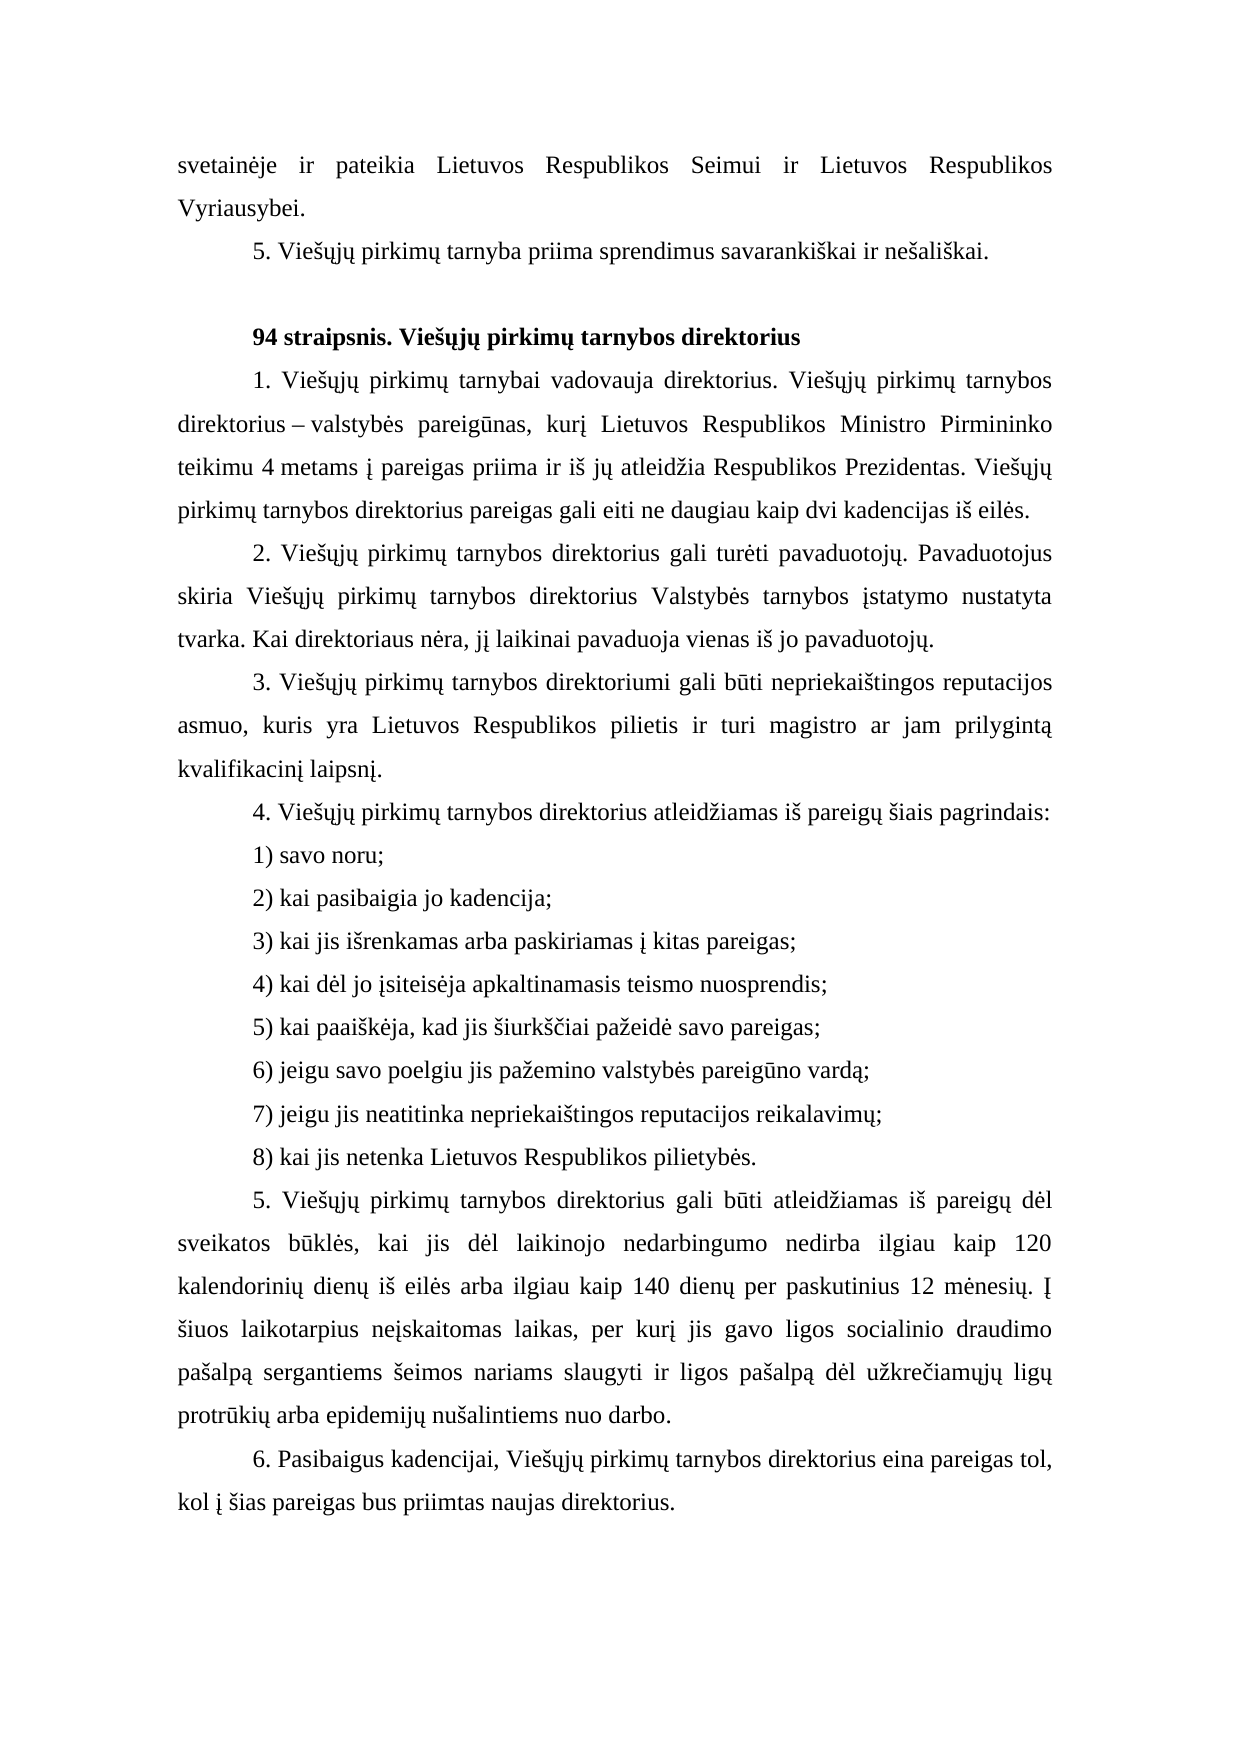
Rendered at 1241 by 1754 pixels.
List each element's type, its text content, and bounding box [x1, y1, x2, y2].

text 5. Viešųjų pirkimų tarnyba priima sprendimus savarankiškai ir nešališkai. [177, 236, 1053, 265]
text 2. Viešųjų pirkimų tarnybos direktorius gali turėti pavaduotojų. Pavaduotojus skiria Viešųjų pirkimų tarnybos direktorius Valstybės tarnybos įstatymo nustatyta tvarka. Kai direktoriaus nėra, jį laikinai pavaduoja vienas iš jo pavaduotojų. [177, 538, 1053, 653]
text 7) jeigu jis neatitinka nepriekaištingos reputacijos reikalavimų; [177, 1099, 1053, 1127]
text 6. Pasibaigus kadencijai, Viešųjų pirkimų tarnybos direktorius eina pareigas tol, kol į šias pareigas bus priimtas naujas direktorius. [177, 1444, 1053, 1516]
text 4. Viešųjų pirkimų tarnybos direktorius atleidžiamas iš pareigų šiais pagrindais: [177, 797, 1053, 826]
text 3) kai jis išrenkamas arba paskiriamas į kitas pareigas; [177, 926, 1053, 955]
text 1. Viešųjų pirkimų tarnybai vadovauja direktorius. Viešųjų pirkimų tarnybos direktorius – valstybės pareigūnas, kurį Lietuvos Respublikos Ministro Pirmininko teikimu 4 metams į pareigas priima ir iš jų atleidžia Respublikos Prezidentas. Viešųjų pirkimų tarnybos direktorius pareigas gali eiti ne daugiau kaip dvi kadencijas iš eilės. [177, 366, 1053, 524]
text 3. Viešųjų pirkimų tarnybos direktoriumi gali būti nepriekaištingos reputacijos asmuo, kuris yra Lietuvos Respublikos pilietis ir turi magistro ar jam prilygintą kvalifikacinį laipsnį. [177, 667, 1053, 782]
text svetainėje ir pateikia Lietuvos Respublikos Seimui ir Lietuvos Respublikos Vyriausybei. [177, 150, 1053, 222]
text 6) jeigu savo poelgiu jis pažemino valstybės pareigūno vardą; [177, 1056, 1053, 1084]
text 5) kai paaiškėja, kad jis šiurkščiai pažeidė savo pareigas; [177, 1012, 1053, 1041]
text 4) kai dėl jo įsiteisėja apkaltinamasis teismo nuosprendis; [177, 969, 1053, 998]
text 8) kai jis netenka Lietuvos Respublikos pilietybės. [177, 1142, 1053, 1171]
text 5. Viešųjų pirkimų tarnybos direktorius gali būti atleidžiamas iš pareigų dėl sveikatos būklės, kai jis dėl laikinojo nedarbingumo nedirba ilgiau kaip 120 kalendorinių dienų iš eilės arba ilgiau kaip 140 dienų per paskutinius 12 mėnesių. Į šiuos laikotarpius neįskaitomas laikas, per kurį jis gavo ligos socialinio draudimo pašalpą sergantiems šeimos nariams slaugyti ir ligos pašalpą dėl užkrečiamųjų ligų protrūkių arba epidemijų nušalintiems nuo darbo. [177, 1185, 1053, 1429]
text 1) savo noru; [177, 840, 1053, 869]
text 2) kai pasibaigia jo kadencija; [177, 883, 1053, 912]
text 94 straipsnis. Viešųjų pirkimų tarnybos direktorius [177, 322, 1053, 351]
